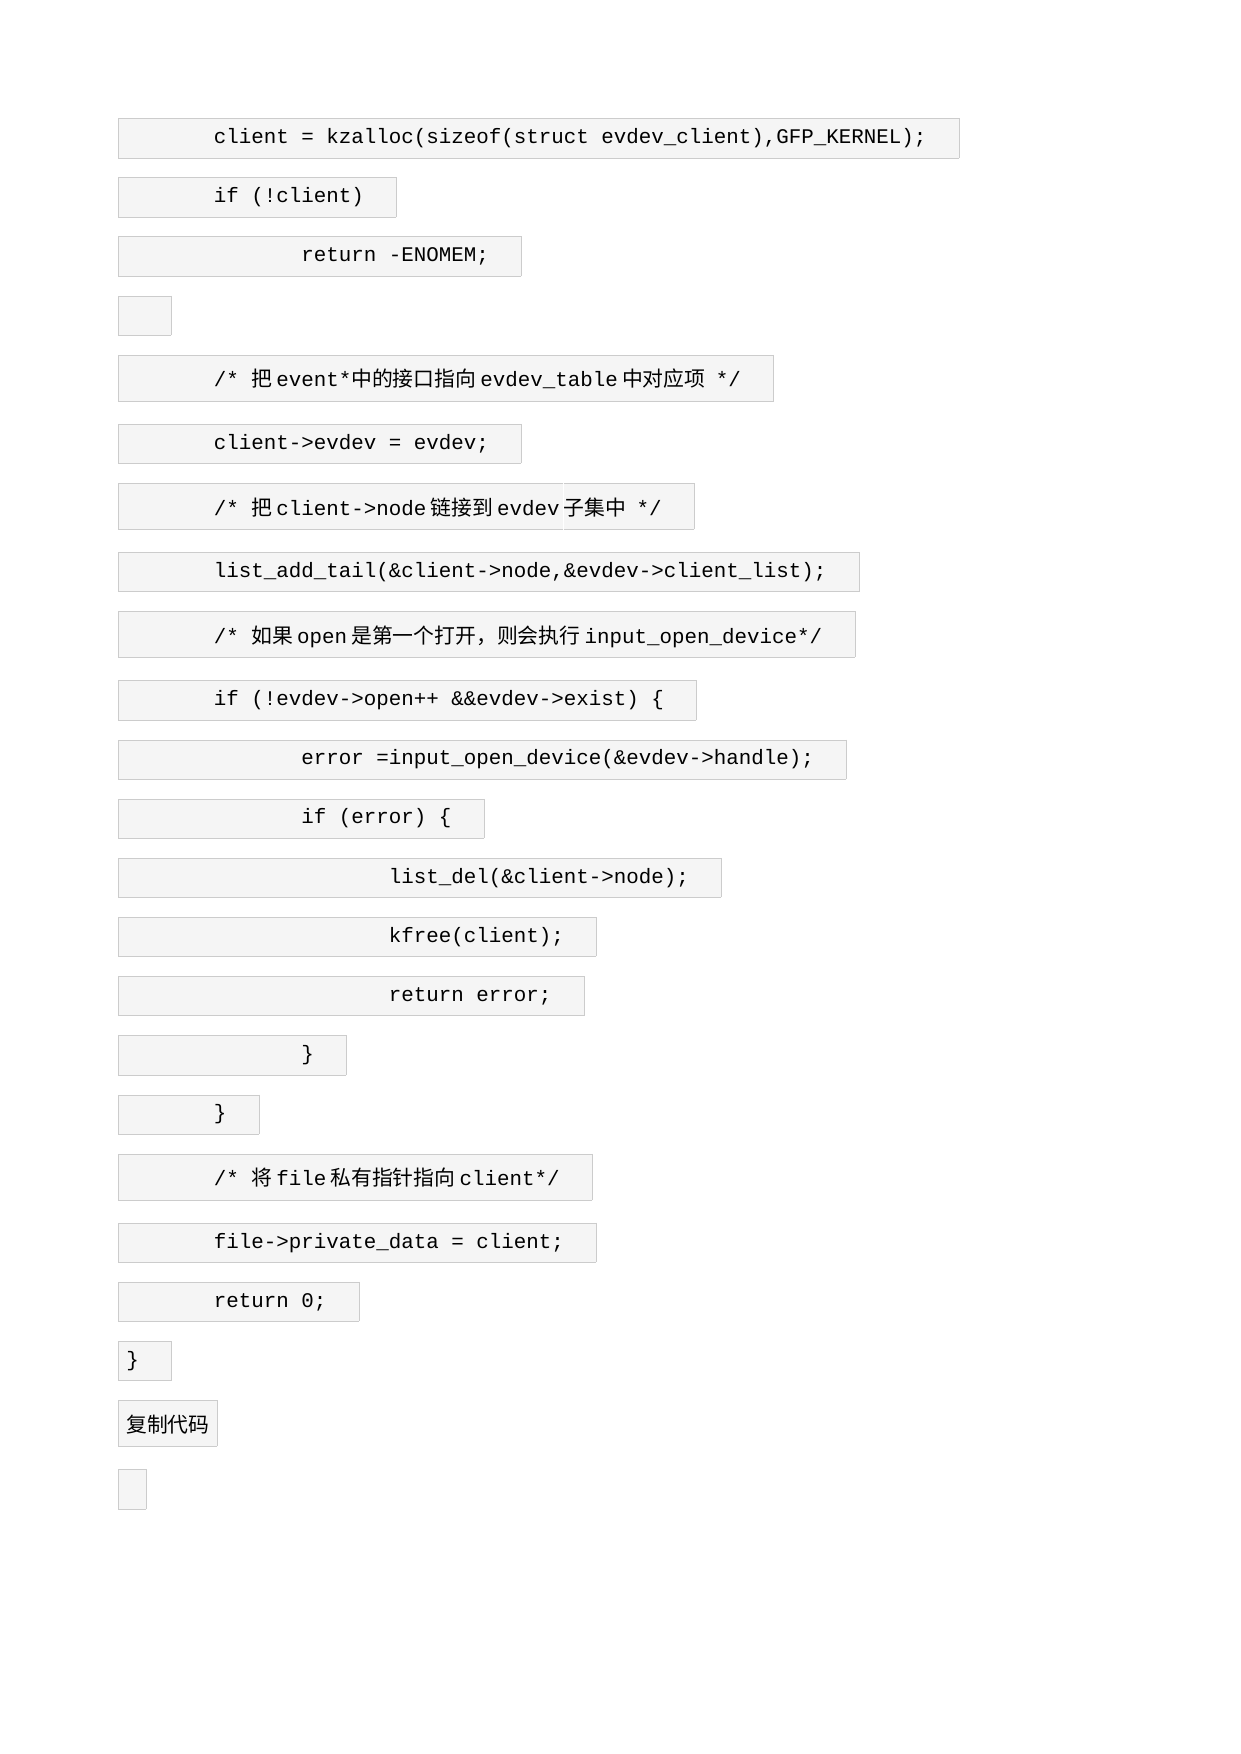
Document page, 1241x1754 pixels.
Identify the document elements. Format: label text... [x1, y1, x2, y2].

text [593, 1154, 1122, 1200]
text [260, 1094, 1122, 1134]
text [485, 799, 1122, 838]
text [347, 1035, 1122, 1075]
text } [119, 1036, 346, 1075]
text 复制代码 [119, 1401, 217, 1446]
text return error; [119, 977, 584, 1015]
text [522, 236, 1122, 276]
text list_add_tail(&client->node,&evdev->client_list); [119, 553, 859, 591]
text [695, 483, 1122, 529]
text [774, 355, 1122, 401]
text } [119, 1342, 171, 1380]
text error =input_open_device(&evdev->handle); [119, 741, 846, 779]
text [722, 858, 1122, 897]
text [860, 552, 1122, 592]
text [218, 1400, 1122, 1446]
text file->private_data = client; [119, 1224, 596, 1262]
text [597, 917, 1122, 956]
text [522, 424, 1122, 463]
text [585, 976, 1122, 1016]
text kfree(client); [119, 918, 596, 956]
text if (error) { [119, 800, 484, 838]
text /* 把client->node链接到evdev子集中 */ [119, 484, 694, 529]
text } [119, 1096, 259, 1134]
text client->evdev = evdev; [119, 425, 521, 463]
text [172, 1341, 1122, 1381]
text [597, 1223, 1122, 1262]
text /* 将file私有指针指向client*/ [119, 1155, 592, 1200]
text [847, 739, 1122, 779]
text [360, 1282, 1122, 1321]
text [697, 680, 1122, 720]
text [856, 611, 1122, 657]
text return 0; [119, 1283, 359, 1321]
text list_del(&client->node); [119, 859, 721, 897]
text if (!evdev->open++ &&evdev->exist) { [119, 681, 696, 720]
text /* 把event*中的接口指向evdev_table中对应项 */ [119, 356, 773, 401]
text if (!client) [119, 178, 396, 217]
text return -ENOMEM; [119, 237, 521, 276]
text [960, 118, 1122, 158]
text client = kzalloc(sizeof(struct evdev_client),GFP_KERNEL); [119, 119, 959, 158]
text [397, 177, 1122, 217]
text /* 如果open是第一个打开，则会执行input_open_device*/ [119, 612, 855, 657]
